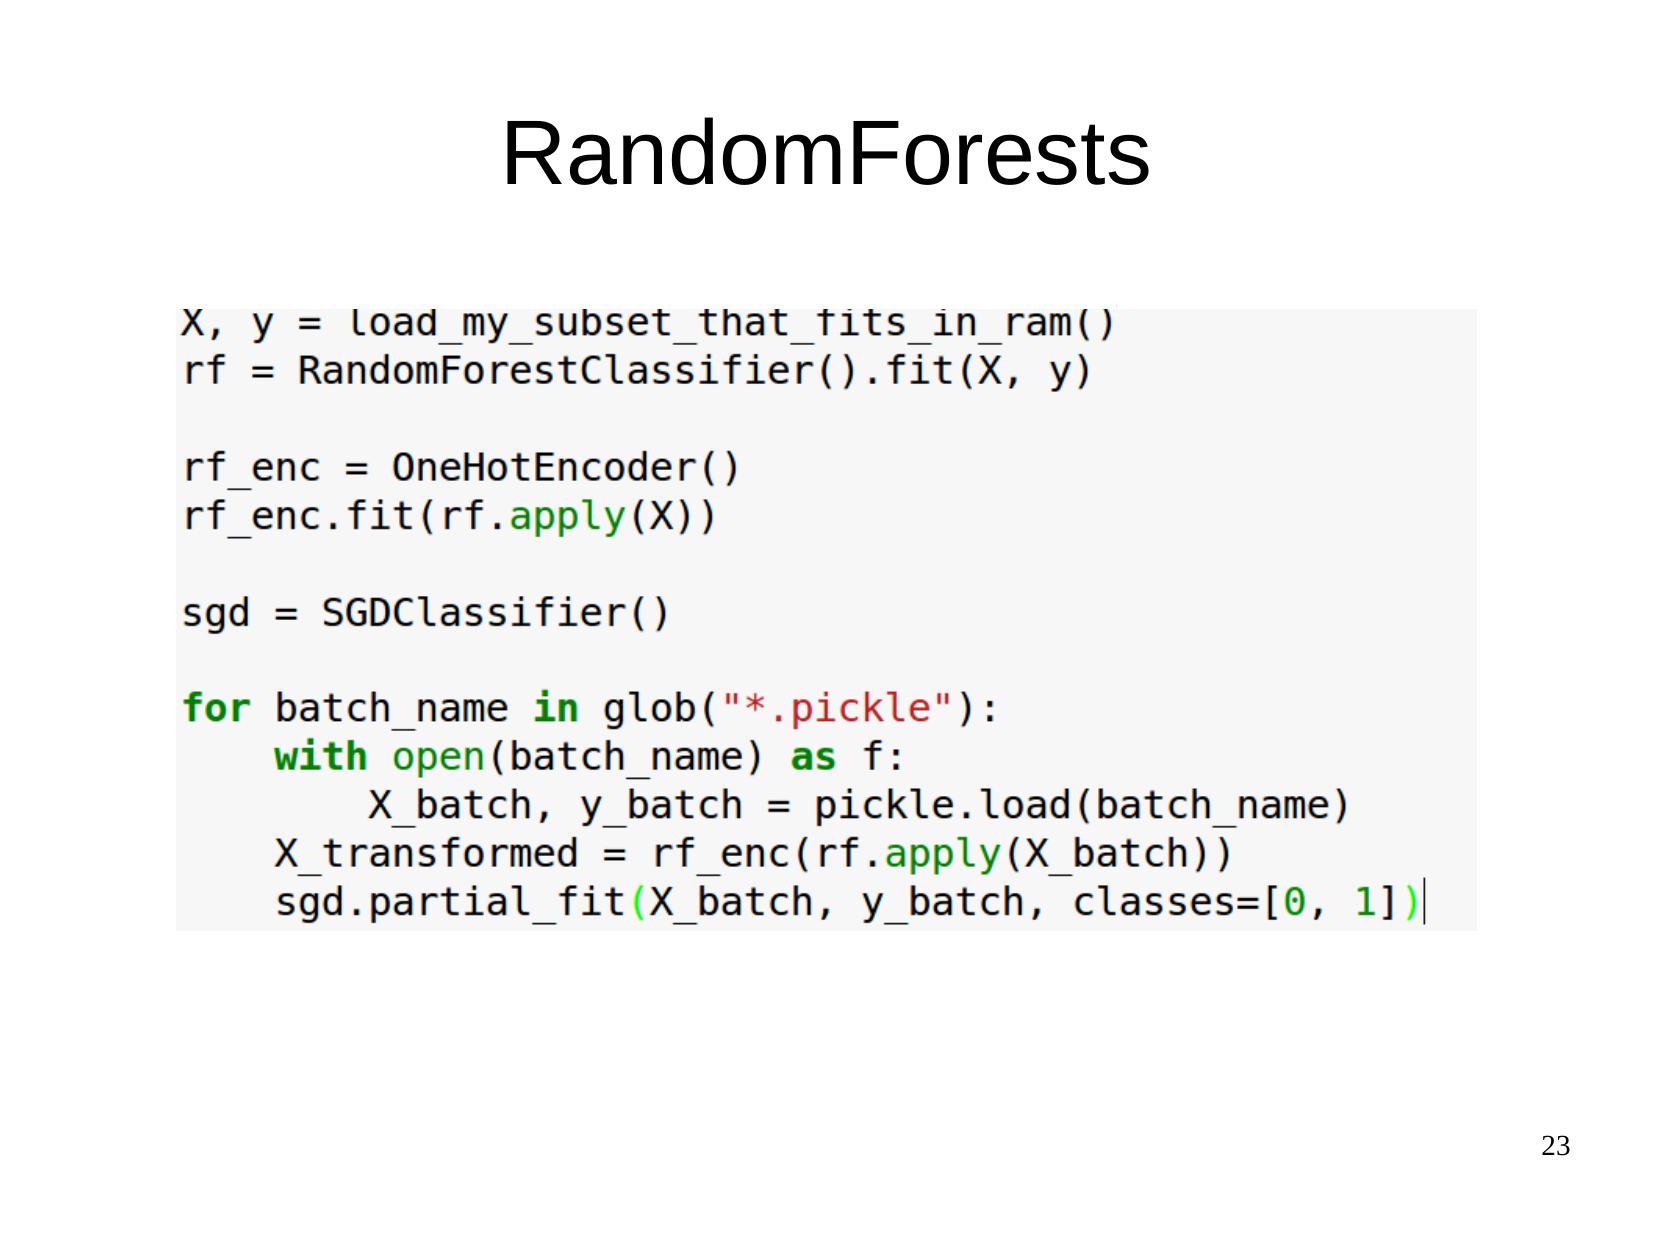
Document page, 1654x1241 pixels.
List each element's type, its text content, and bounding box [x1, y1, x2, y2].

picture [176, 309, 1477, 932]
title RandomForests [82, 49, 1571, 257]
